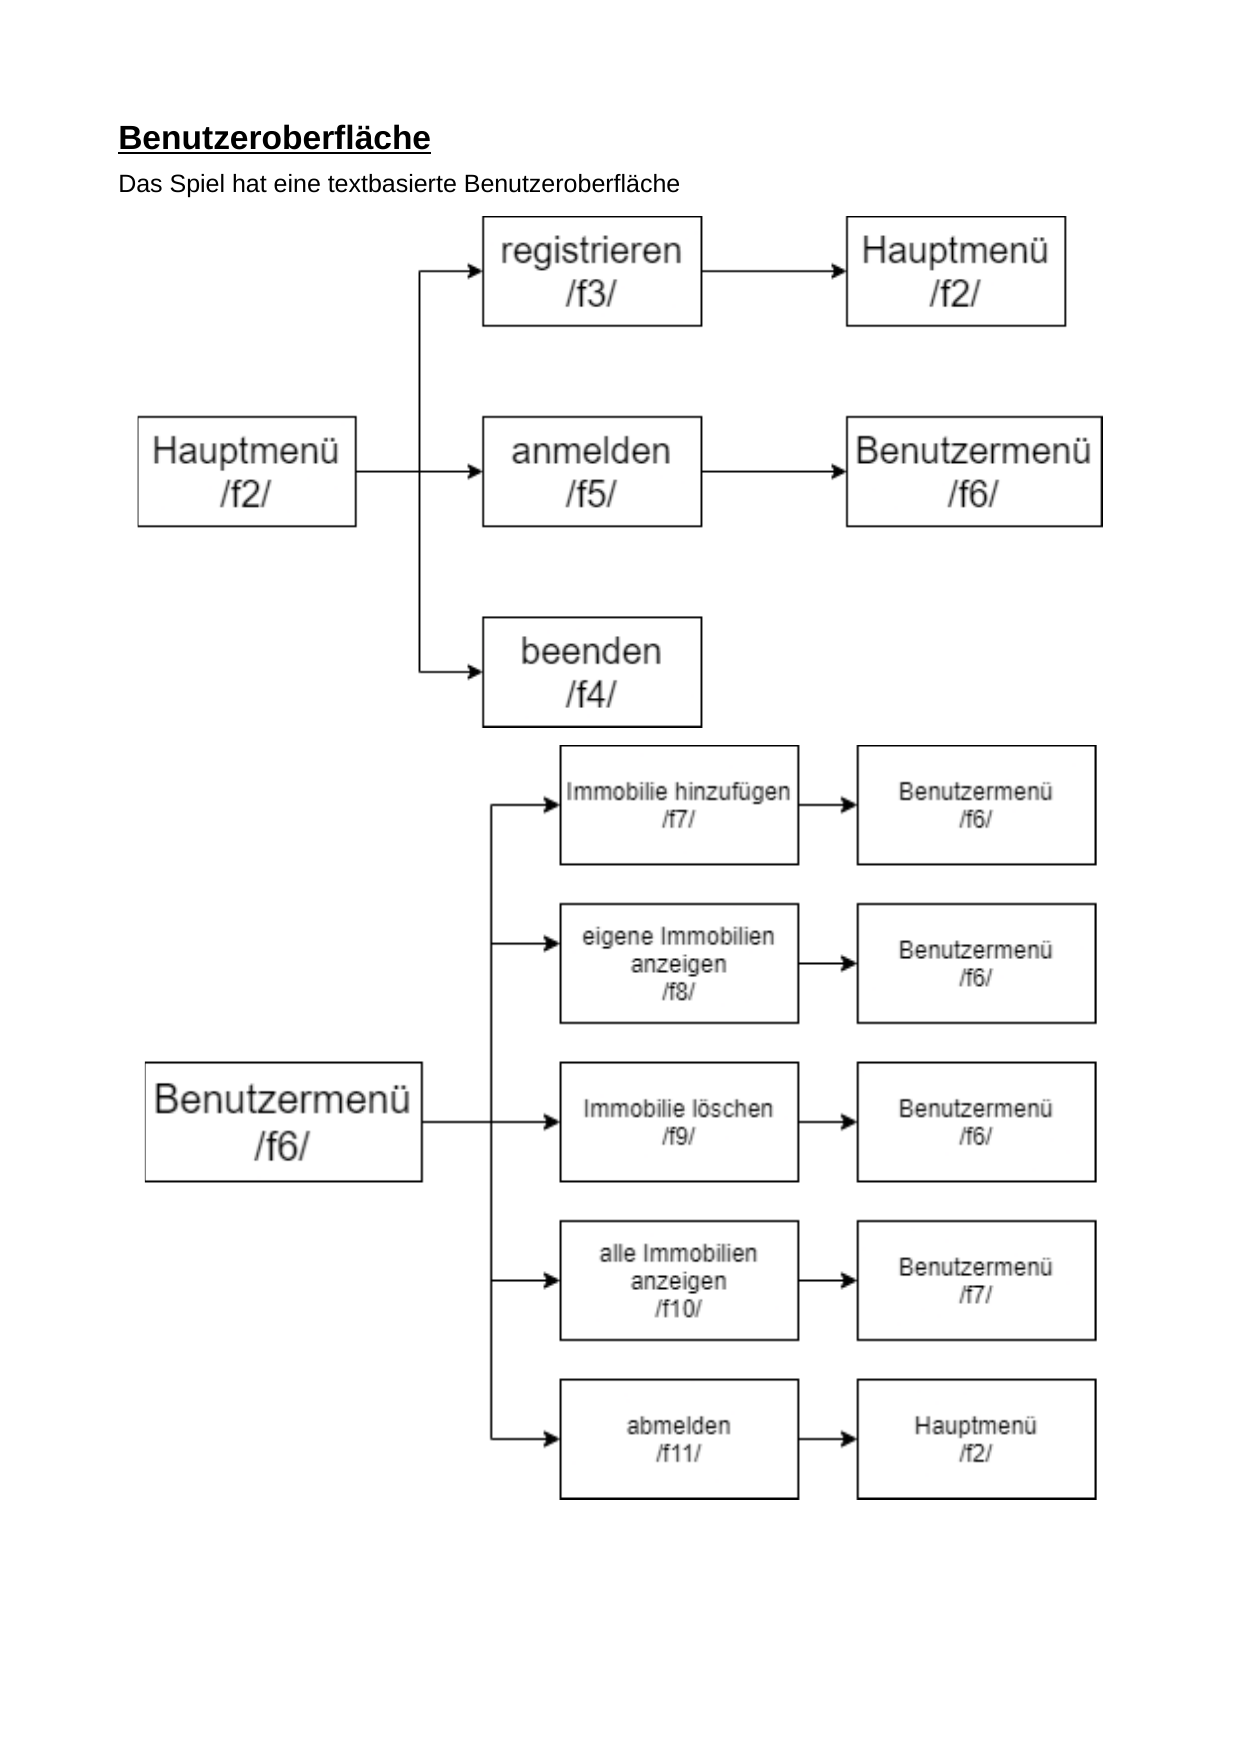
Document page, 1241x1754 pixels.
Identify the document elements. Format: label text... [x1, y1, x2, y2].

subtitle Benutzeroberfläche [118, 118, 1122, 157]
picture [144, 745, 1097, 1500]
picture [137, 216, 1103, 728]
text Das Spiel hat eine textbasierte Benutzeroberfläche [118, 169, 1122, 198]
